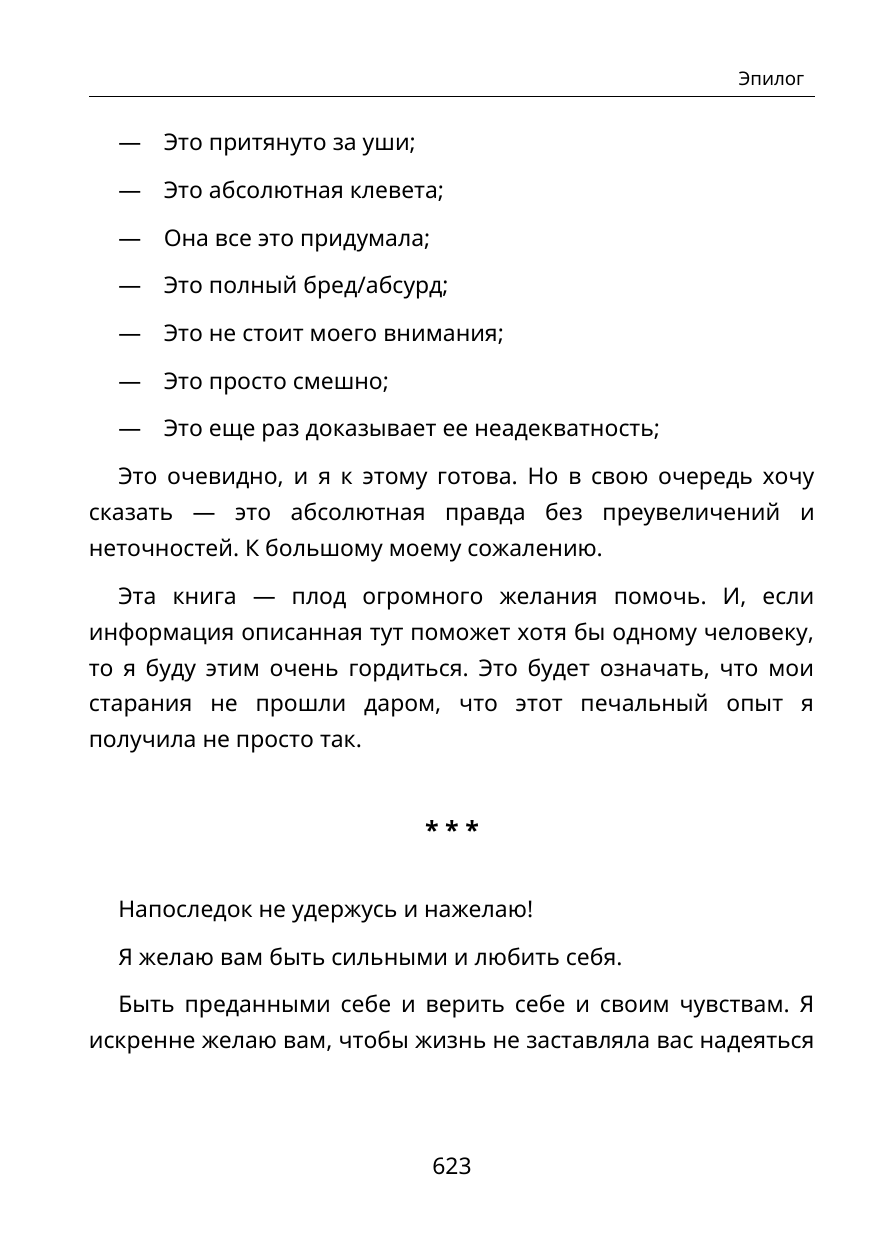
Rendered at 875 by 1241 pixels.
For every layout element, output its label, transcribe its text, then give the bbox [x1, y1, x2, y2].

text Это очевидно, и я к этому готова. Но в свою очередь хочу сказать — это абсолютная правда без преувеличений и неточностей. К большому моему сожалению. [88, 460, 815, 563]
list Это просто смешно; [88, 364, 815, 396]
list Это притянуто за уши; [88, 126, 815, 157]
list Это абсолютная клевета; [88, 174, 815, 205]
text Быть преданными себе и верить себе и своим чувствам. Я искренне желаю вам, чтобы жизнь не заставляла вас надеяться [88, 988, 815, 1056]
list Она все это придумала; [88, 221, 815, 253]
list Это полный бред/абсурд; [88, 269, 815, 300]
subtitle * * * [88, 812, 815, 846]
list Это еще раз доказывает ее неадекватность; [88, 412, 815, 443]
text Я желаю вам быть сильными и любить себя. [88, 941, 815, 972]
list Это не стоит моего внимания; [88, 317, 815, 348]
text Напоследок не удержусь и нажелаю! [88, 893, 815, 924]
text Эта книга — плод огромного желания помочь. И, если информация описанная тут поможет хотя бы одному человеку, то я буду этим очень гордиться. Это будет означать, что мои старания не прошли даром, что этот печальный опыт я получила не просто так. [88, 579, 815, 754]
